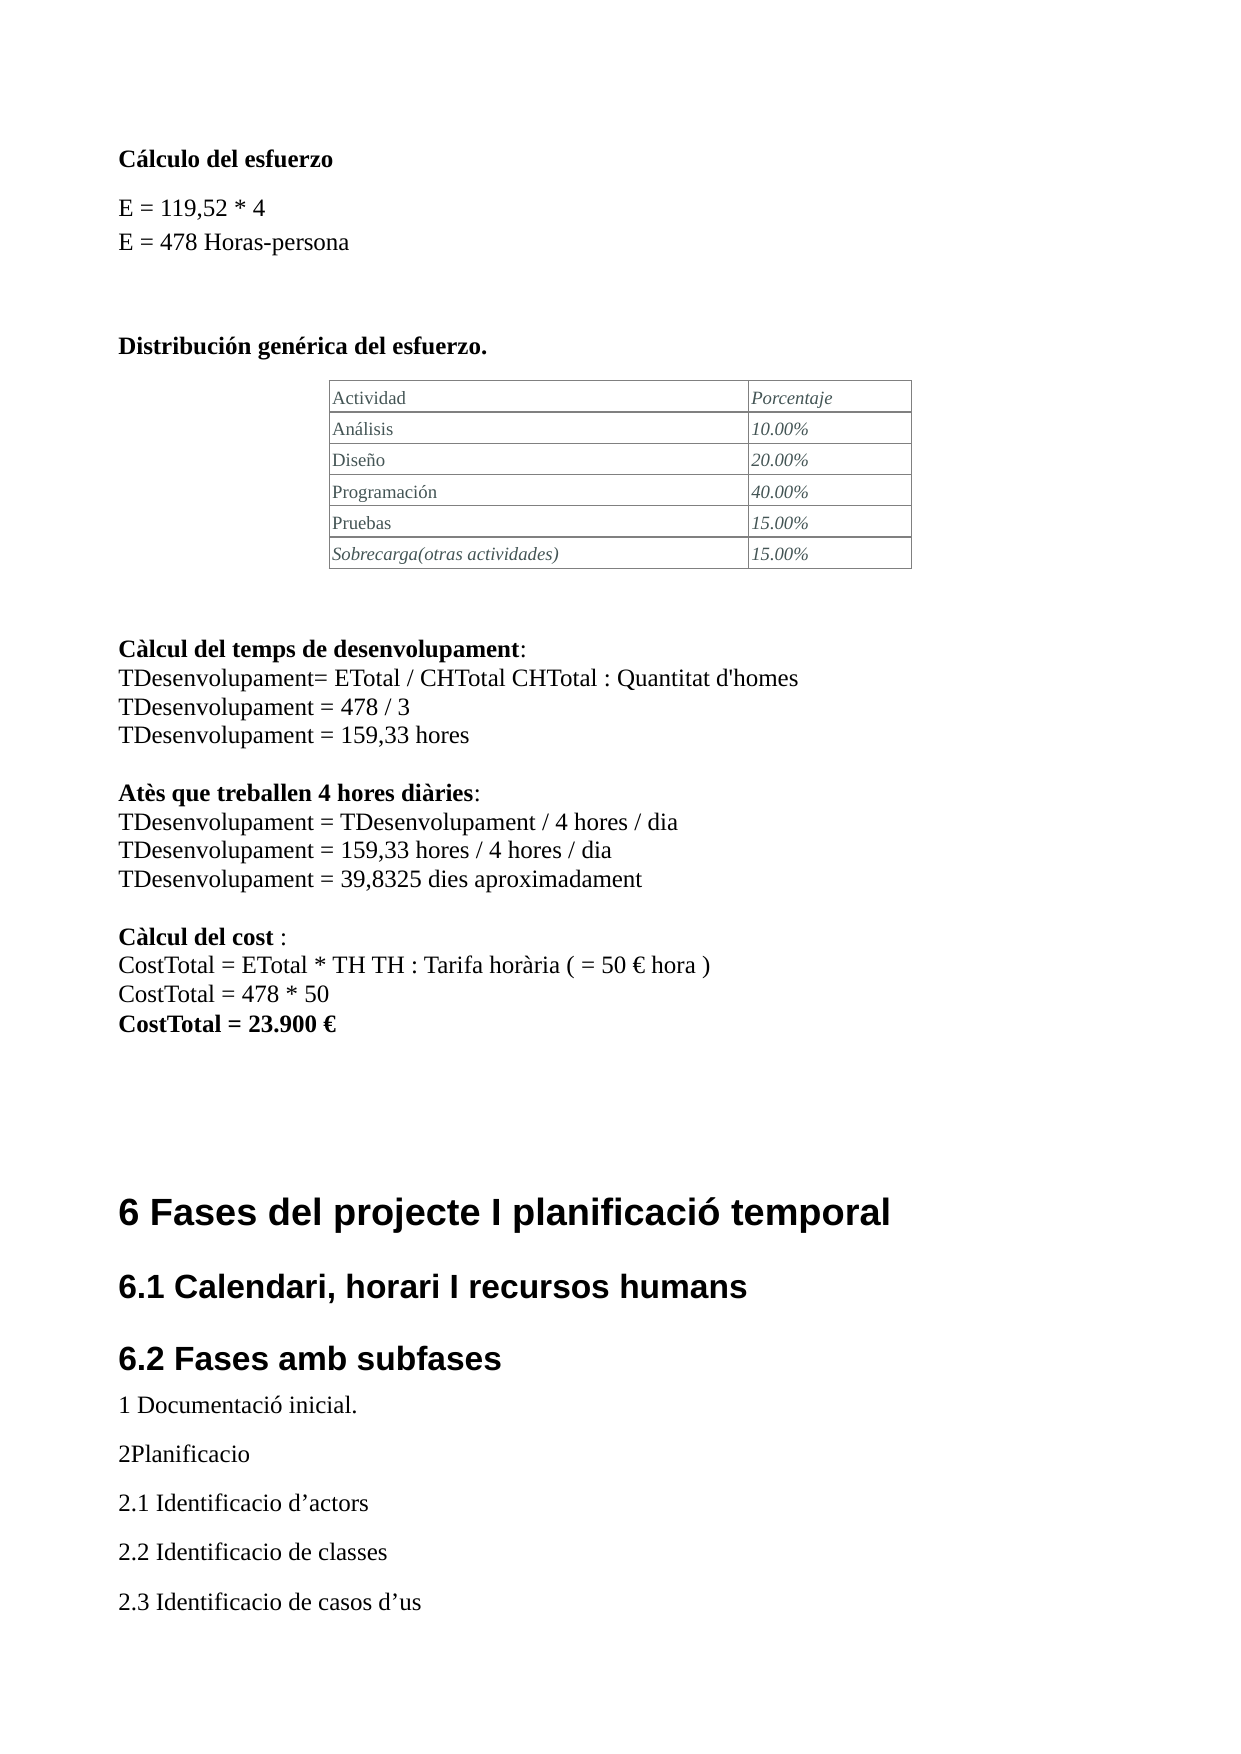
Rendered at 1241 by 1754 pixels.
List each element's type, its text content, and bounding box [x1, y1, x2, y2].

text TDesenvolupament = TDesenvolupament / 4 hores / dia [118, 807, 1122, 835]
table_cell 40.00% [749, 475, 911, 505]
table_cell 10.00% [749, 413, 911, 442]
text Atès que treballen 4 hores diàries: [118, 778, 1122, 807]
text TDesenvolupament= ETotal / CHTotal CHTotal : Quantitat d'homes [118, 663, 1122, 692]
subtitle 6 Fases del projecte I planificació temporal [118, 1190, 1122, 1234]
text E = 119,52 * 4 [118, 193, 1122, 222]
table_cell Análisis [330, 413, 748, 442]
text TDesenvolupament = 478 / 3 [118, 692, 1122, 720]
text TDesenvolupament = 159,33 hores / 4 hores / dia [118, 835, 1122, 864]
table_cell 15.00% [749, 538, 911, 567]
table_cell 20.00% [749, 444, 911, 474]
table_header Porcentaje [749, 381, 911, 411]
text 2.2 Identificacio de classes [118, 1537, 1122, 1566]
subtitle 6.1 Calendari, horari I recursos humans [118, 1267, 1122, 1306]
table_cell Pruebas [330, 506, 748, 536]
text CostTotal = 23.900 € [118, 1008, 1122, 1038]
table_cell Sobrecarga(otras actividades) [330, 538, 748, 567]
text CostTotal = 478 * 50 [118, 979, 1122, 1008]
text 2.3 Identificacio de casos d’us [118, 1587, 1122, 1615]
table_header Actividad [330, 381, 748, 411]
text 2Planificacio [118, 1439, 1122, 1468]
text 2.1 Identificacio d’actors [118, 1488, 1122, 1517]
text Càlcul del cost : [118, 922, 1122, 950]
text CostTotal = ETotal * TH TH : Tarifa horària ( = 50 € hora ) [118, 950, 1122, 979]
text Cálculo del esfuerzo [118, 144, 1122, 173]
text E = 478 Horas-persona [118, 227, 1122, 256]
text Càlcul del temps de desenvolupament: [118, 634, 1122, 663]
table_cell Programación [330, 475, 748, 505]
text TDesenvolupament = 159,33 hores [118, 720, 1122, 749]
subtitle 6.2 Fases amb subfases [118, 1339, 1122, 1378]
table_cell 15.00% [749, 506, 911, 536]
text 1 Documentació inicial. [118, 1390, 1122, 1419]
text TDesenvolupament = 39,8325 dies aproximadament [118, 864, 1122, 893]
table_cell Diseño [330, 444, 748, 474]
text Distribución genérica del esfuerzo. [118, 262, 1122, 360]
